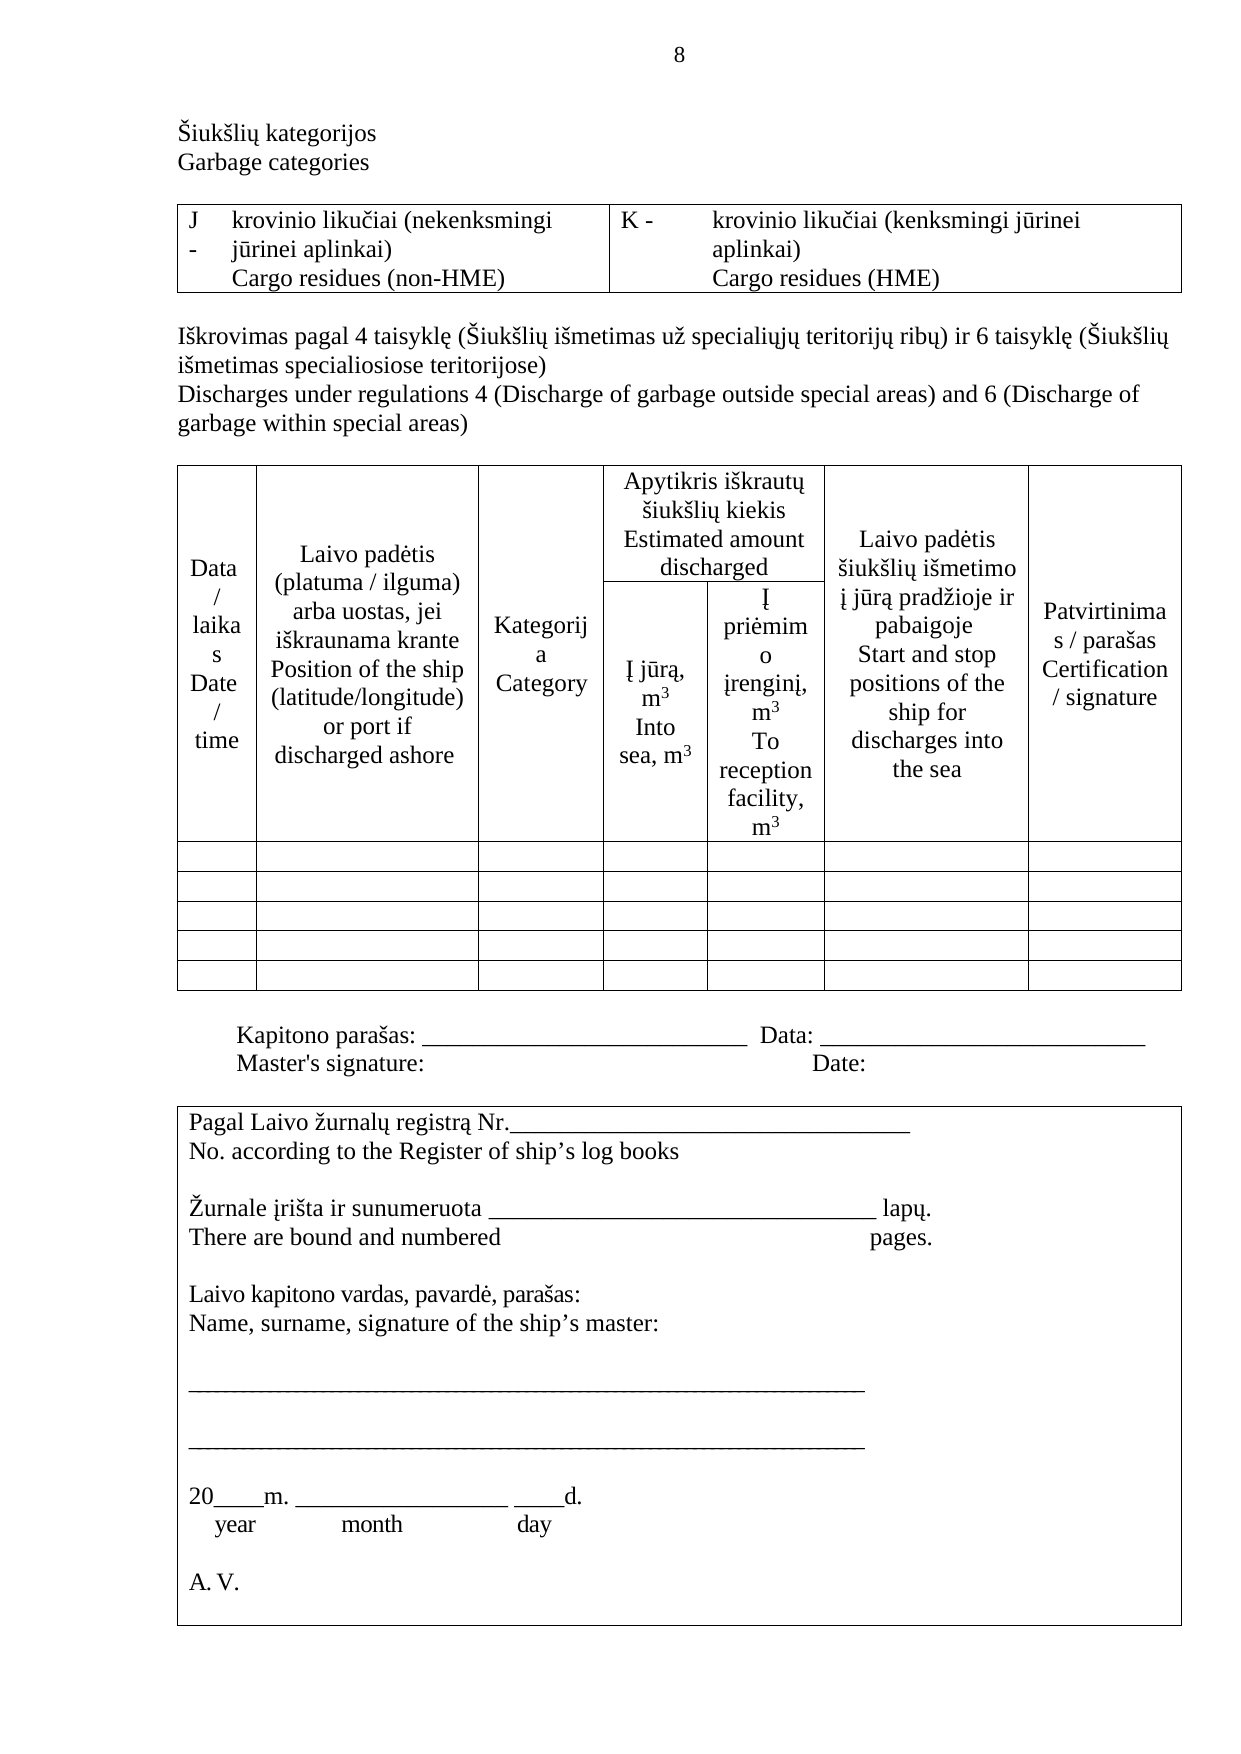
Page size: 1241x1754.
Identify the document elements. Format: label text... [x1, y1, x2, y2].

text Master's signature: Date: [236, 1048, 1181, 1077]
table_cell [257, 872, 478, 901]
table_header krovinio likučiai (nekenksmingi jūrinei aplinkai) [220, 205, 609, 263]
table_cell [257, 902, 478, 930]
table_cell [708, 842, 824, 871]
table_cell [1029, 842, 1181, 871]
table_cell [257, 842, 478, 871]
table_cell [825, 931, 1028, 960]
table_cell [825, 902, 1028, 930]
table_cell Cargo residues (HME) [701, 263, 1181, 292]
table_header Pagal Laivo žurnalų registrą Nr.________________________________ No. according to the Register of ship’s log books Žurnale įrišta ir sunumeruota _______________________________ lapų. There are bound and numbered pages. Laivo kapitono vardas, pavardė, parašas: Name, surname, signature of the ship’s master: ____________________________________________________________________________ ____________________________________________________________________________ 20____m. _________________ ____d. year month day A. V. [178, 1107, 1181, 1624]
table_cell [604, 872, 707, 901]
table_cell [257, 931, 478, 960]
table_cell [825, 842, 1028, 871]
table_cell [479, 902, 603, 930]
table_header krovinio likučiai (kenksmingi jūrinei aplinkai) [701, 205, 1181, 263]
table_header Laivo padėtis šiukšlių išmetimo į jūrą pradžioje ir pabaigoje Start and stop positions of the ship for discharges into the sea [825, 466, 1028, 841]
table_cell [178, 842, 256, 871]
table_cell [479, 872, 603, 901]
table_cell [825, 961, 1028, 990]
table_cell [825, 872, 1028, 901]
table_cell [1029, 961, 1181, 990]
table_header J - [178, 205, 220, 263]
table_cell [178, 263, 220, 292]
table_cell [178, 902, 256, 930]
table_cell [1029, 902, 1181, 930]
table_cell [708, 902, 824, 930]
table_cell [479, 961, 603, 990]
table_header Patvirtinimas / parašas Certification / signature [1029, 466, 1181, 841]
text Šiukšlių kategorijos [177, 118, 1181, 147]
table_cell [708, 872, 824, 901]
table_header Data / laikas Date / time [178, 466, 256, 841]
table_header Laivo padėtis (platuma / ilguma) arba uostas, jei iškraunama krante Position of the ship (latitude/longitude) or port if discharged ashore [257, 466, 478, 841]
text Kapitono parašas: __________________________ Data: __________________________ [236, 1020, 1181, 1048]
table_cell [604, 902, 707, 930]
table_cell Cargo residues (non-HME) [220, 263, 609, 292]
table_header Kategorija Category [479, 466, 603, 841]
table_cell [604, 842, 707, 871]
table_header K - [610, 205, 701, 263]
text Garbage categories [177, 147, 1181, 176]
table_cell [604, 931, 707, 960]
table_cell [1029, 931, 1181, 960]
table_cell [479, 931, 603, 960]
table_cell Į jūrą, m3 Into sea, m3 [604, 582, 707, 841]
table_cell [178, 872, 256, 901]
table_header Apytikris iškrautų šiukšlių kiekis Estimated amount discharged [604, 466, 824, 581]
table_cell [708, 961, 824, 990]
table_cell [1029, 872, 1181, 901]
table_cell [610, 263, 701, 292]
table_cell [178, 931, 256, 960]
table_cell [479, 842, 603, 871]
table_cell Į priėmimo įrenginį, m3 To reception facility, m3 [708, 582, 824, 841]
table_cell [604, 961, 707, 990]
table_cell [257, 961, 478, 990]
text Discharges under regulations 4 (Discharge of garbage outside special areas) and 6 (Discharge of garbage within special areas) [177, 379, 1181, 436]
table_cell [178, 961, 256, 990]
text Iškrovimas pagal 4 taisyklę (Šiukšlių išmetimas už specialiųjų teritorijų ribų) ir 6 taisyklę (Šiukšlių išmetimas specialiosiose teritorijose) [177, 321, 1181, 379]
table_cell [708, 931, 824, 960]
